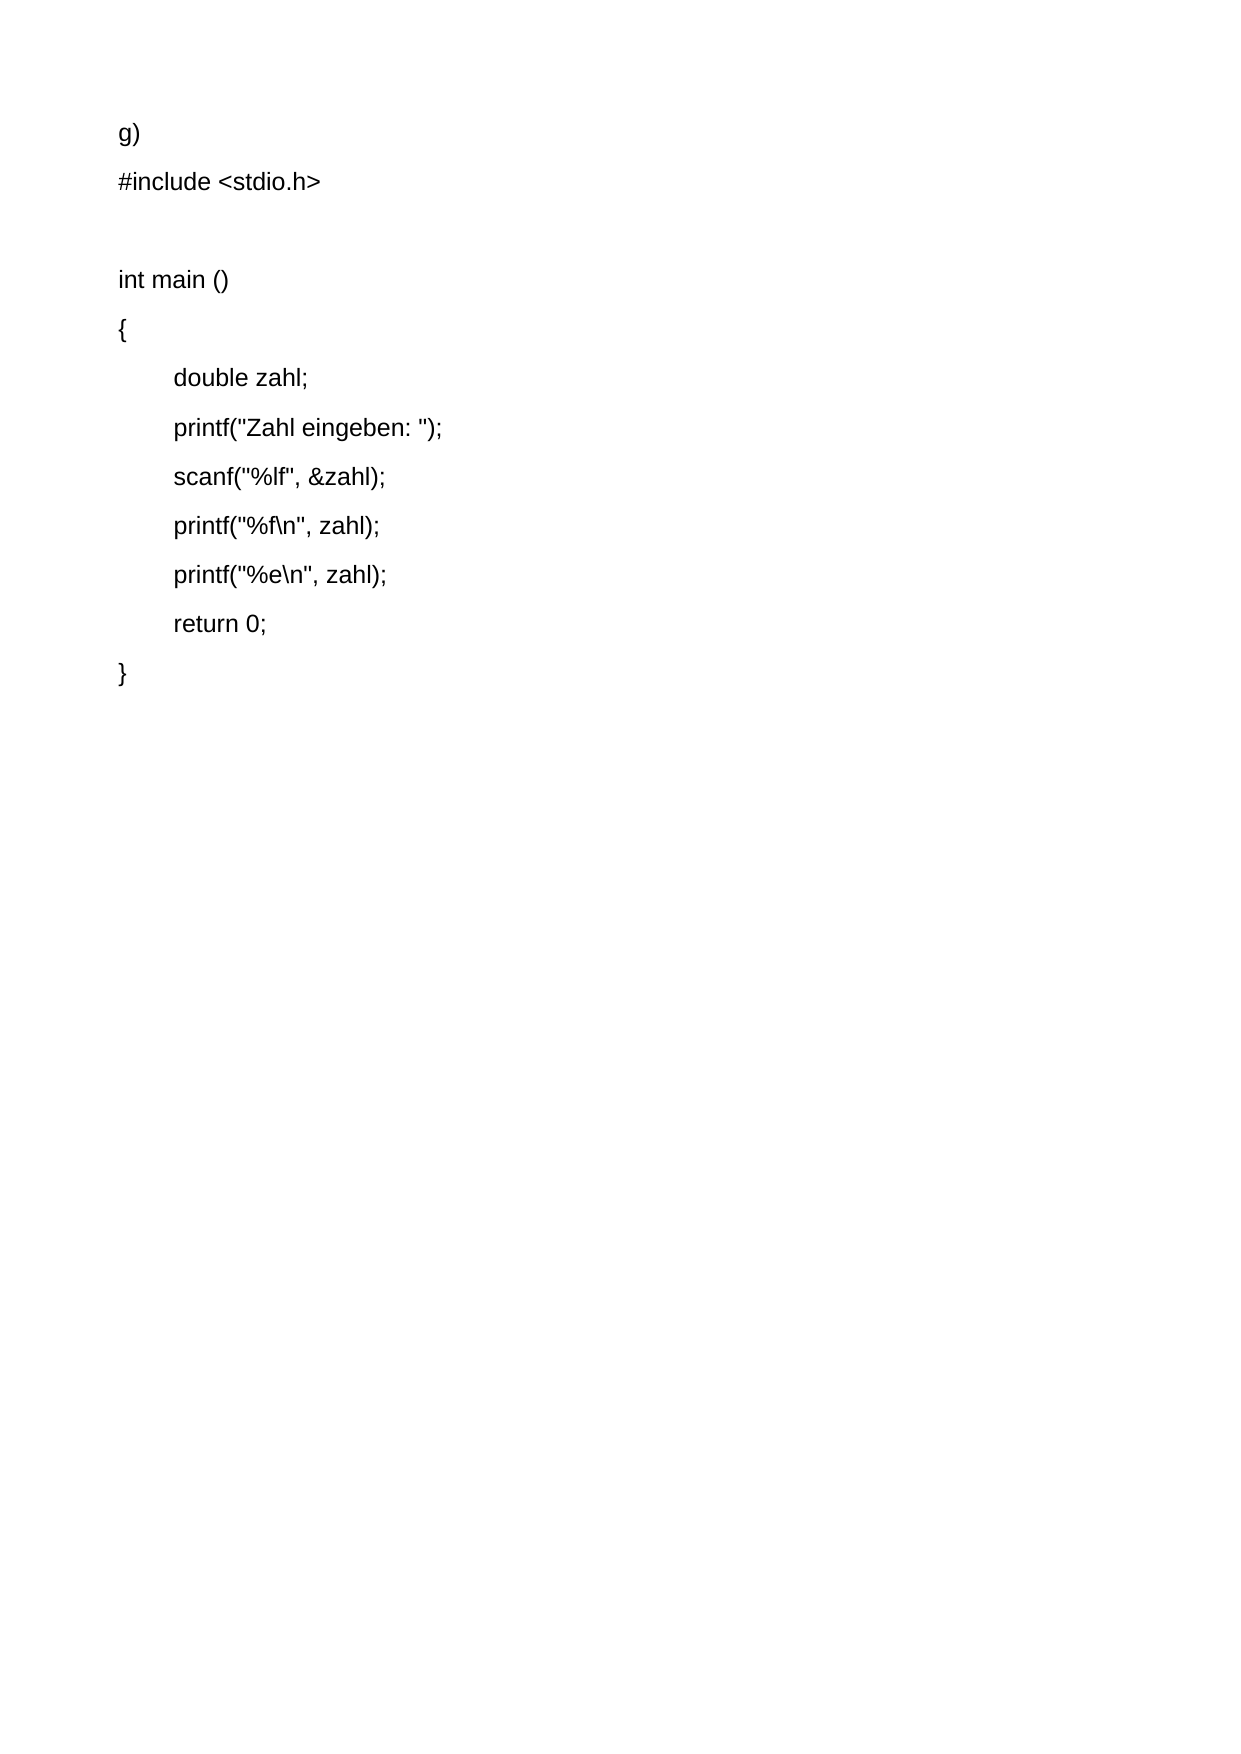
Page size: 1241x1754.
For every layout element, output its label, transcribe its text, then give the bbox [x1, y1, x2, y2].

text #include <stdio.h> [118, 167, 1122, 196]
text { [118, 314, 1122, 343]
text scanf("%lf", &zahl); [118, 462, 1122, 490]
text printf("%e\n", zahl); [118, 560, 1122, 588]
text g) [118, 118, 1122, 147]
text } [118, 658, 1122, 687]
text printf("%f\n", zahl); [118, 511, 1122, 539]
text int main () [118, 265, 1122, 294]
text double zahl; [118, 363, 1122, 392]
text return 0; [118, 609, 1122, 637]
text printf("Zahl eingeben: "); [118, 412, 1122, 441]
